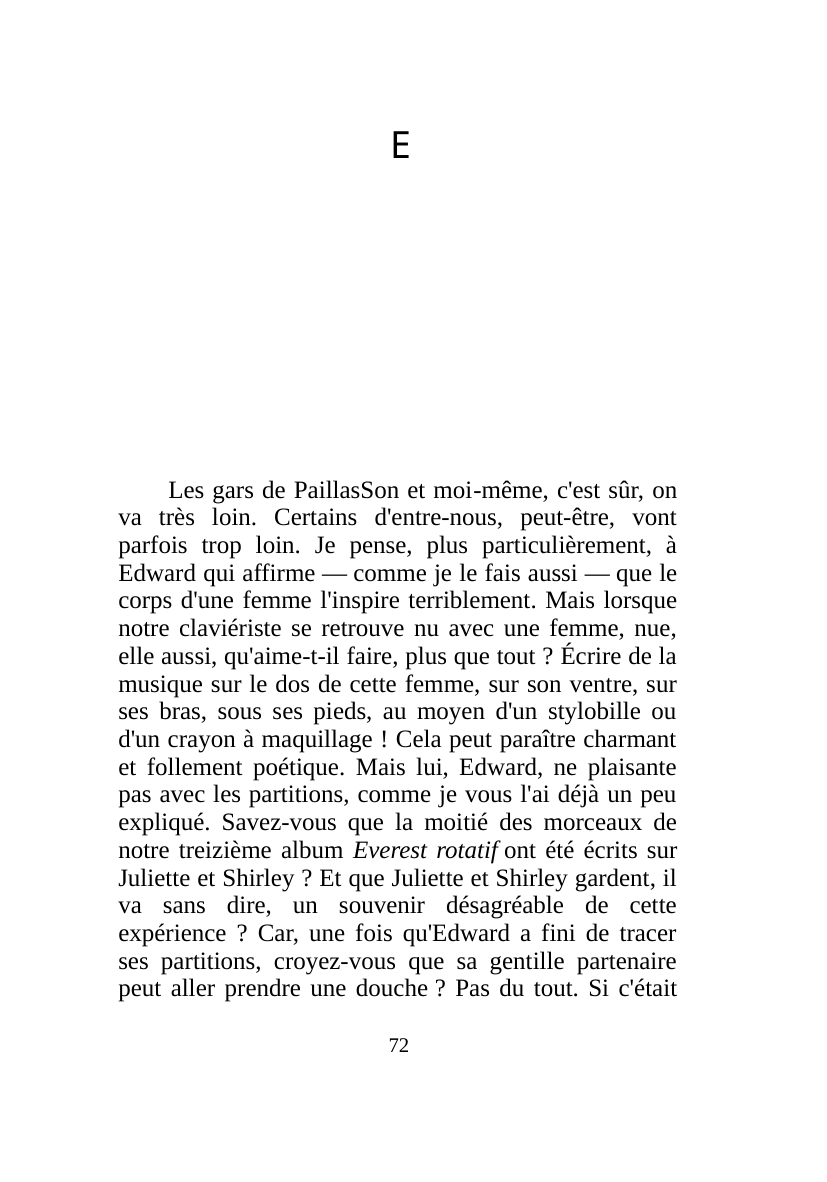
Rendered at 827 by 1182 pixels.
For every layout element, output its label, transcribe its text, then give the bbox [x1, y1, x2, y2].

text E [121, 118, 679, 169]
text Les gars de PaillasSon et moi‑même, c'est sûr, on va très loin. Certains d'entre-nous, peut-être, vont parfois trop loin. Je pense, plus particulièrement, à Edward qui affirme ― comme je le fais aussi ― que le corps d'une femme l'inspire terriblement. Mais lorsque notre claviériste se retrouve nu avec une femme, nue, elle aussi, qu'aime-t-il faire, plus que tout ? Écrire de la musique sur le dos de cette femme, sur son ventre, sur ses bras, sous ses pieds, au moyen d'un stylobille ou d'un crayon à maquillage ! Cela peut paraître charmant et follement poétique. Mais lui, Edward, ne plaisante pas avec les partitions, comme je vous l'ai déjà un peu expliqué. Savez-vous que la moitié des morceaux de notre treizième album Everest rotatif ont été écrits sur Juliette et Shirley ? Et que Juliette et Shirley gardent, il va sans dire, un souvenir désagréable de cette expérience ? Car, une fois qu'Edward a fini de tracer ses partitions, croyez-vous que sa gentille partenaire peut aller prendre une douche ? Pas du tout. Si c'était [118, 476, 677, 1002]
